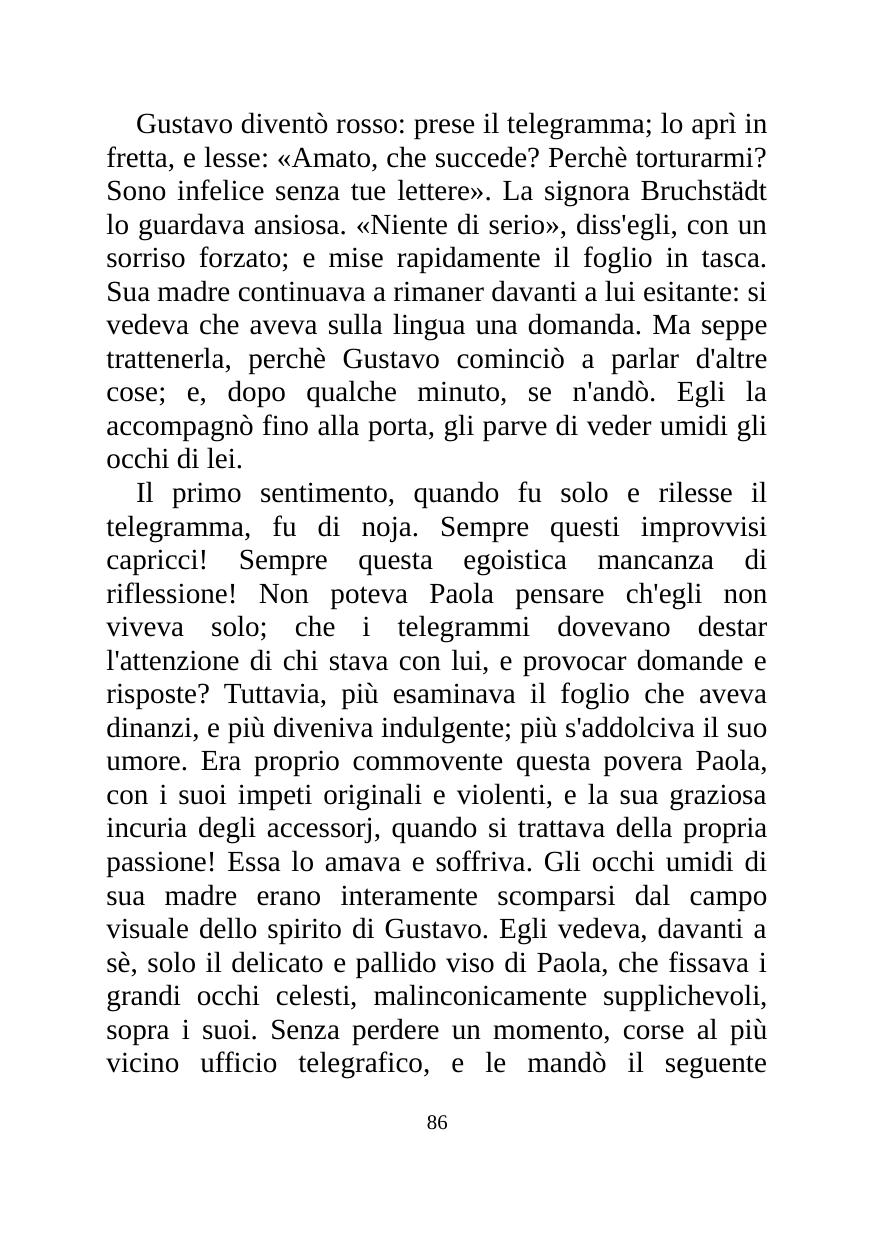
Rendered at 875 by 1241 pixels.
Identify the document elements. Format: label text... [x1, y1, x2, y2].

text Il primo sentimento, quando fu solo e rilesse il telegramma, fu di noja. Sempre questi improvvisi capricci! Sempre questa egoistica mancanza di riflessione! Non poteva Paola pensare ch'egli non viveva solo; che i telegrammi dovevano destar l'attenzione di chi stava con lui, e provocar domande e risposte? Tuttavia, più esaminava il foglio che aveva dinanzi, e più diveniva indulgente; più s'addolciva il suo umore. Era proprio commovente questa povera Paola, con i suoi impeti originali e violenti, e la sua graziosa incuria degli accessorj, quando si trattava della propria passione! Essa lo amava e soffriva. Gli occhi umidi di sua madre erano interamente scomparsi dal campo visuale dello spirito di Gustavo. Egli vedeva, davanti a sè, solo il delicato e pallido viso di Paola, che fissava i grandi occhi celesti, malinconicamente supplichevoli, sopra i suoi. Senza perdere un momento, corse al più vicino ufficio telegrafico, e le mandò il seguente [106, 475, 768, 1079]
text Gustavo diventò rosso: prese il telegramma; lo aprì in fretta, e lesse: «Amato, che succede? Perchè torturarmi? Sono infelice senza tue lettere». La signora Bruchstädt lo guardava ansiosa. «Niente di serio», diss'egli, con un sorriso forzato; e mise rapidamente il foglio in tasca. Sua madre continuava a rimaner davanti a lui esitante: si vedeva che aveva sulla lingua una domanda. Ma seppe trattenerla, perchè Gustavo cominciò a parlar d'altre cose; e, dopo qualche minuto, se n'andò. Egli la accompagnò fino alla porta, gli parve di veder umidi gli occhi di lei. [106, 106, 768, 475]
